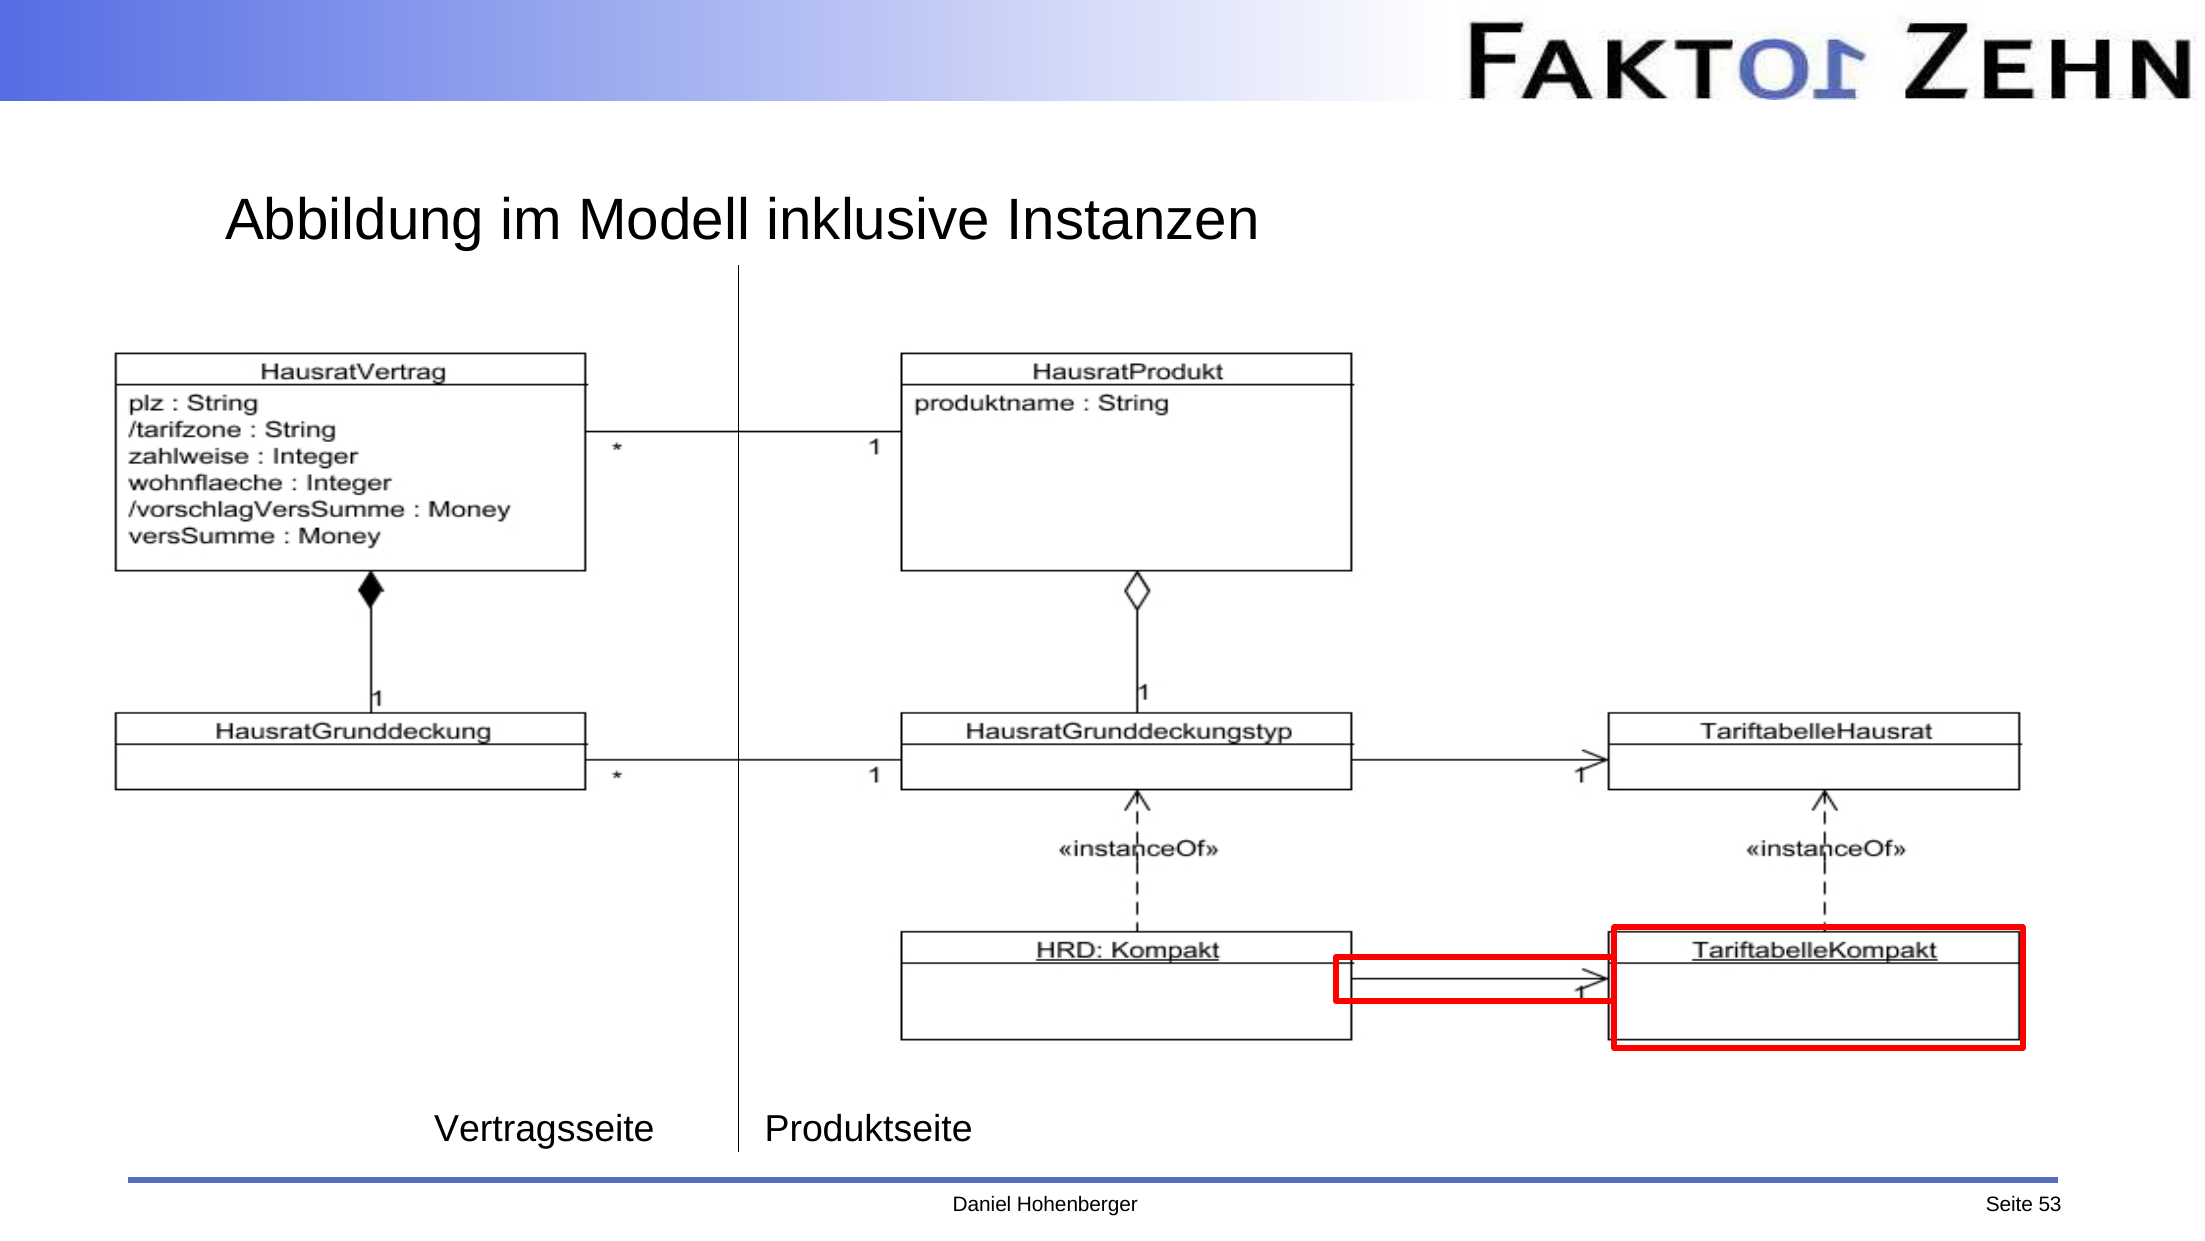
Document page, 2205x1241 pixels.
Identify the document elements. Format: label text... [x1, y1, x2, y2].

picture [1460, 7, 2202, 100]
text_box Vertragsseite [434, 1107, 712, 1150]
title Abbildung im Modell inklusive Instanzen [225, 142, 1981, 296]
picture [739, 306, 2060, 1072]
picture [76, 306, 738, 1072]
text_box Produktseite [764, 1107, 1027, 1150]
